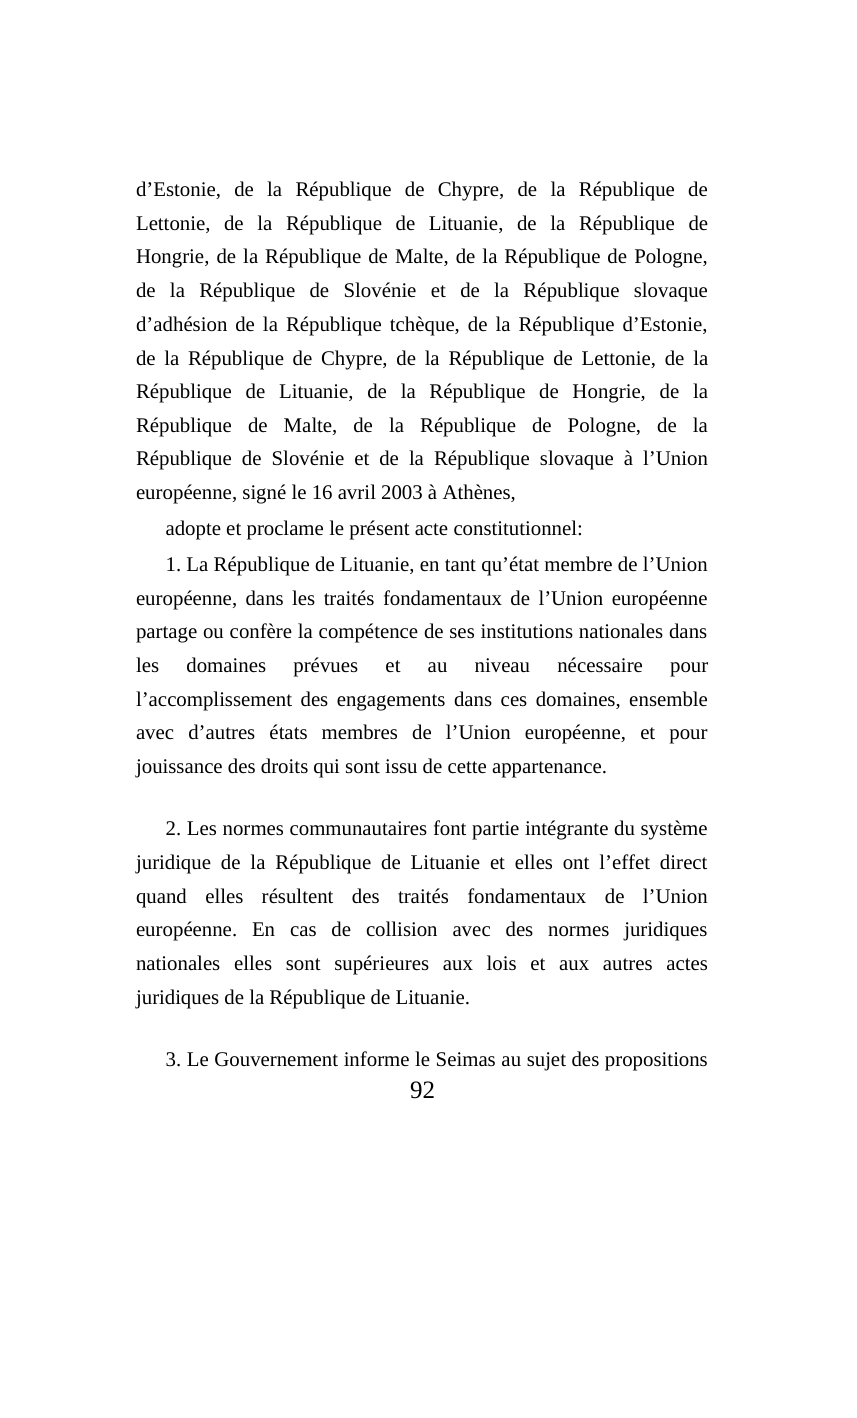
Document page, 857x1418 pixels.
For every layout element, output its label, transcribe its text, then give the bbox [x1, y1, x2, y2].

text 1. La République de Lituanie, en tant qu’état membre de l’Union européenne, dans les traités fondamentaux de l’Union européenne partage ou confère la compétence de ses institutions nationales dans les domaines prévues et au niveau nécessaire pour l’accomplissement des engagements dans ces domaines, ensemble avec d’autres états membres de l’Union européenne, et pour jouissance des droits qui sont issu de cette appartenance. [136, 552, 709, 778]
text 3. Le Gouvernement informe le Seimas au sujet des propositions [136, 1047, 709, 1071]
text 2. Les normes communautaires font partie intégrante du système juridique de la République de Lituanie et elles ont l’effet direct quand elles résultent des traités fondamentaux de l’Union européenne. En cas de collision avec des normes juridiques nationales elles sont supérieures aux lois et aux autres actes juridiques de la République de Lituanie. [136, 816, 709, 1009]
text adopte et proclame le présent acte constitutionnel: [136, 516, 709, 540]
text d’Estonie, de la République de Chypre, de la République de Lettonie, de la République de Lituanie, de la République de Hongrie, de la République de Malte, de la République de Pologne, de la République de Slovénie et de la République slovaque d’adhésion de la République tchèque, de la République d’Estonie, de la République de Chypre, de la République de Lettonie, de la République de Lituanie, de la République de Hongrie, de la République de Malte, de la République de Pologne, de la République de Slovénie et de la République slovaque à l’Union européenne, signé le 16 avril 2003 à Athènes, [136, 177, 709, 504]
